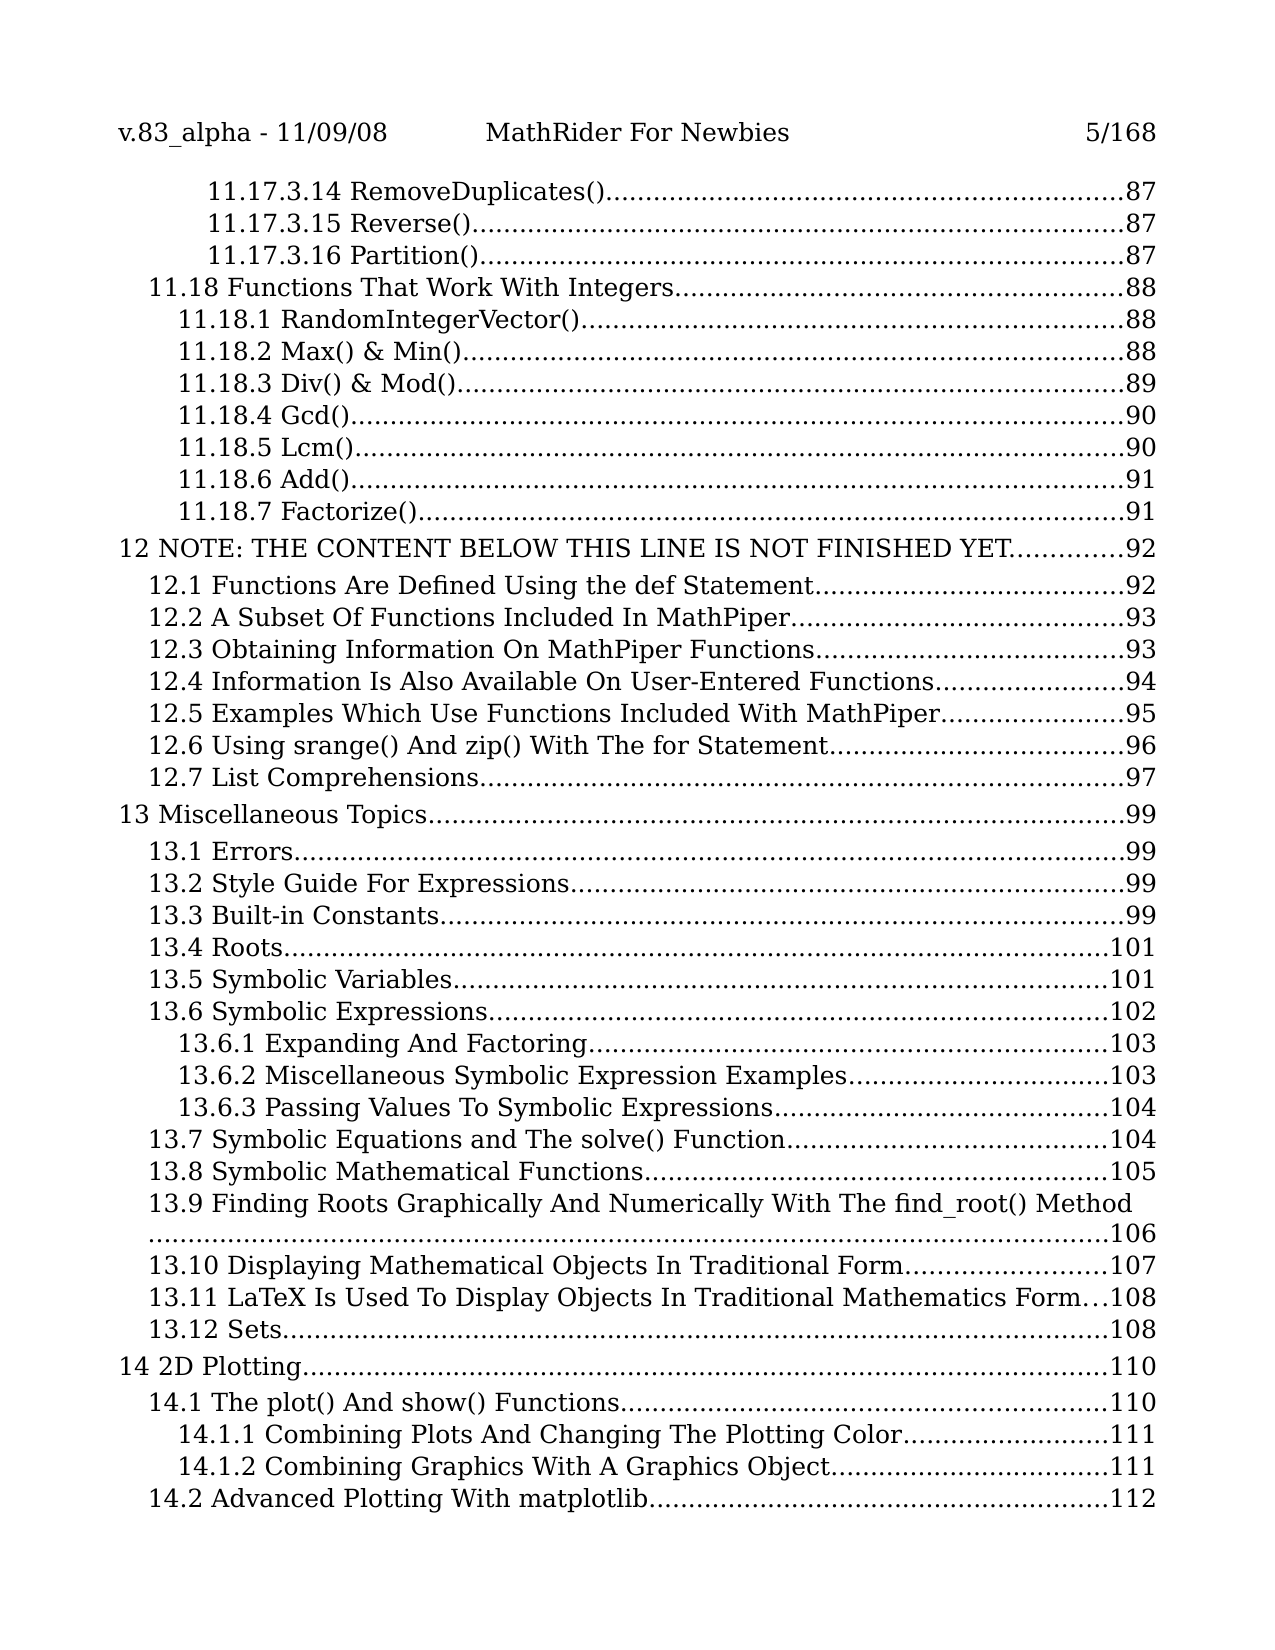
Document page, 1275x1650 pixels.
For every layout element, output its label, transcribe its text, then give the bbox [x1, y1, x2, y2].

text 13.6.3 Passing Values To Symbolic Expressions 104 [177, 1093, 1157, 1123]
text 11.17.3.15 Reverse() 87 [207, 209, 1157, 238]
text 12.5 Examples Which Use Functions Included With MathPiper 95 [148, 699, 1157, 728]
text 14 2D Plotting 110 [118, 1352, 1157, 1381]
text 11.17.3.14 RemoveDuplicates() 87 [207, 177, 1157, 206]
text 13.4 Roots 101 [148, 933, 1157, 962]
text 11.18.5 Lcm() 90 [177, 433, 1157, 463]
text 11.18.3 Div() & Mod() 89 [177, 369, 1157, 398]
text 14.1.1 Combining Plots And Changing The Plotting Color 111 [177, 1421, 1157, 1450]
text 12.7 List Comprehensions 97 [148, 763, 1157, 793]
text 13.6 Symbolic Expressions 102 [148, 997, 1157, 1026]
text 13.3 Built-in Constants 99 [148, 901, 1157, 930]
text 11.18.1 RandomIntegerVector() 88 [177, 305, 1157, 334]
text 13.6.1 Expanding And Factoring 103 [177, 1029, 1157, 1058]
text 13.10 Displaying Mathematical Objects In Traditional Form 107 [148, 1251, 1157, 1280]
text 11.18.4 Gcd() 90 [177, 401, 1157, 431]
text 11.18.7 Factorize() 91 [177, 498, 1157, 527]
text 11.18 Functions That Work With Integers 88 [148, 273, 1157, 302]
text 13.1 Errors 99 [148, 837, 1157, 866]
text 12.6 Using srange() And zip() With The for Statement 96 [148, 731, 1157, 761]
text 13.11 LaTeX Is Used To Display Objects In Traditional Mathematics Form 108 [148, 1283, 1157, 1312]
text 13.5 Symbolic Variables 101 [148, 965, 1157, 994]
text 14.2 Advanced Plotting With matplotlib 112 [148, 1485, 1157, 1514]
text 12.3 Obtaining Information On MathPiper Functions 93 [148, 635, 1157, 664]
text 13.7 Symbolic Equations and The solve() Function 104 [148, 1126, 1157, 1155]
text 12 NOTE: THE CONTENT BELOW THIS LINE IS NOT FINISHED YET. 92 [118, 534, 1157, 563]
text 11.18.6 Add() 91 [177, 466, 1157, 495]
text 11.18.2 Max() & Min() 88 [177, 337, 1157, 366]
text 13.2 Style Guide For Expressions 99 [148, 869, 1157, 898]
text 13.12 Sets 108 [148, 1315, 1157, 1344]
text 14.1 The plot() And show() Functions 110 [148, 1388, 1157, 1418]
text 11.17.3.16 Partition() 87 [207, 241, 1157, 270]
text 13.9 Finding Roots Graphically And Numerically With The find_root() Method 106 [148, 1190, 1157, 1248]
text 14.1.2 Combining Graphics With A Graphics Object 111 [177, 1453, 1157, 1482]
text 12.4 Information Is Also Available On User-Entered Functions 94 [148, 667, 1157, 696]
text 13 Miscellaneous Topics 99 [118, 800, 1157, 829]
text 13.6.2 Miscellaneous Symbolic Expression Examples 103 [177, 1061, 1157, 1091]
text 12.2 A Subset Of Functions Included In MathPiper 93 [148, 603, 1157, 632]
text 12.1 Functions Are Defined Using the def Statement 92 [148, 571, 1157, 600]
text 13.8 Symbolic Mathematical Functions 105 [148, 1158, 1157, 1187]
